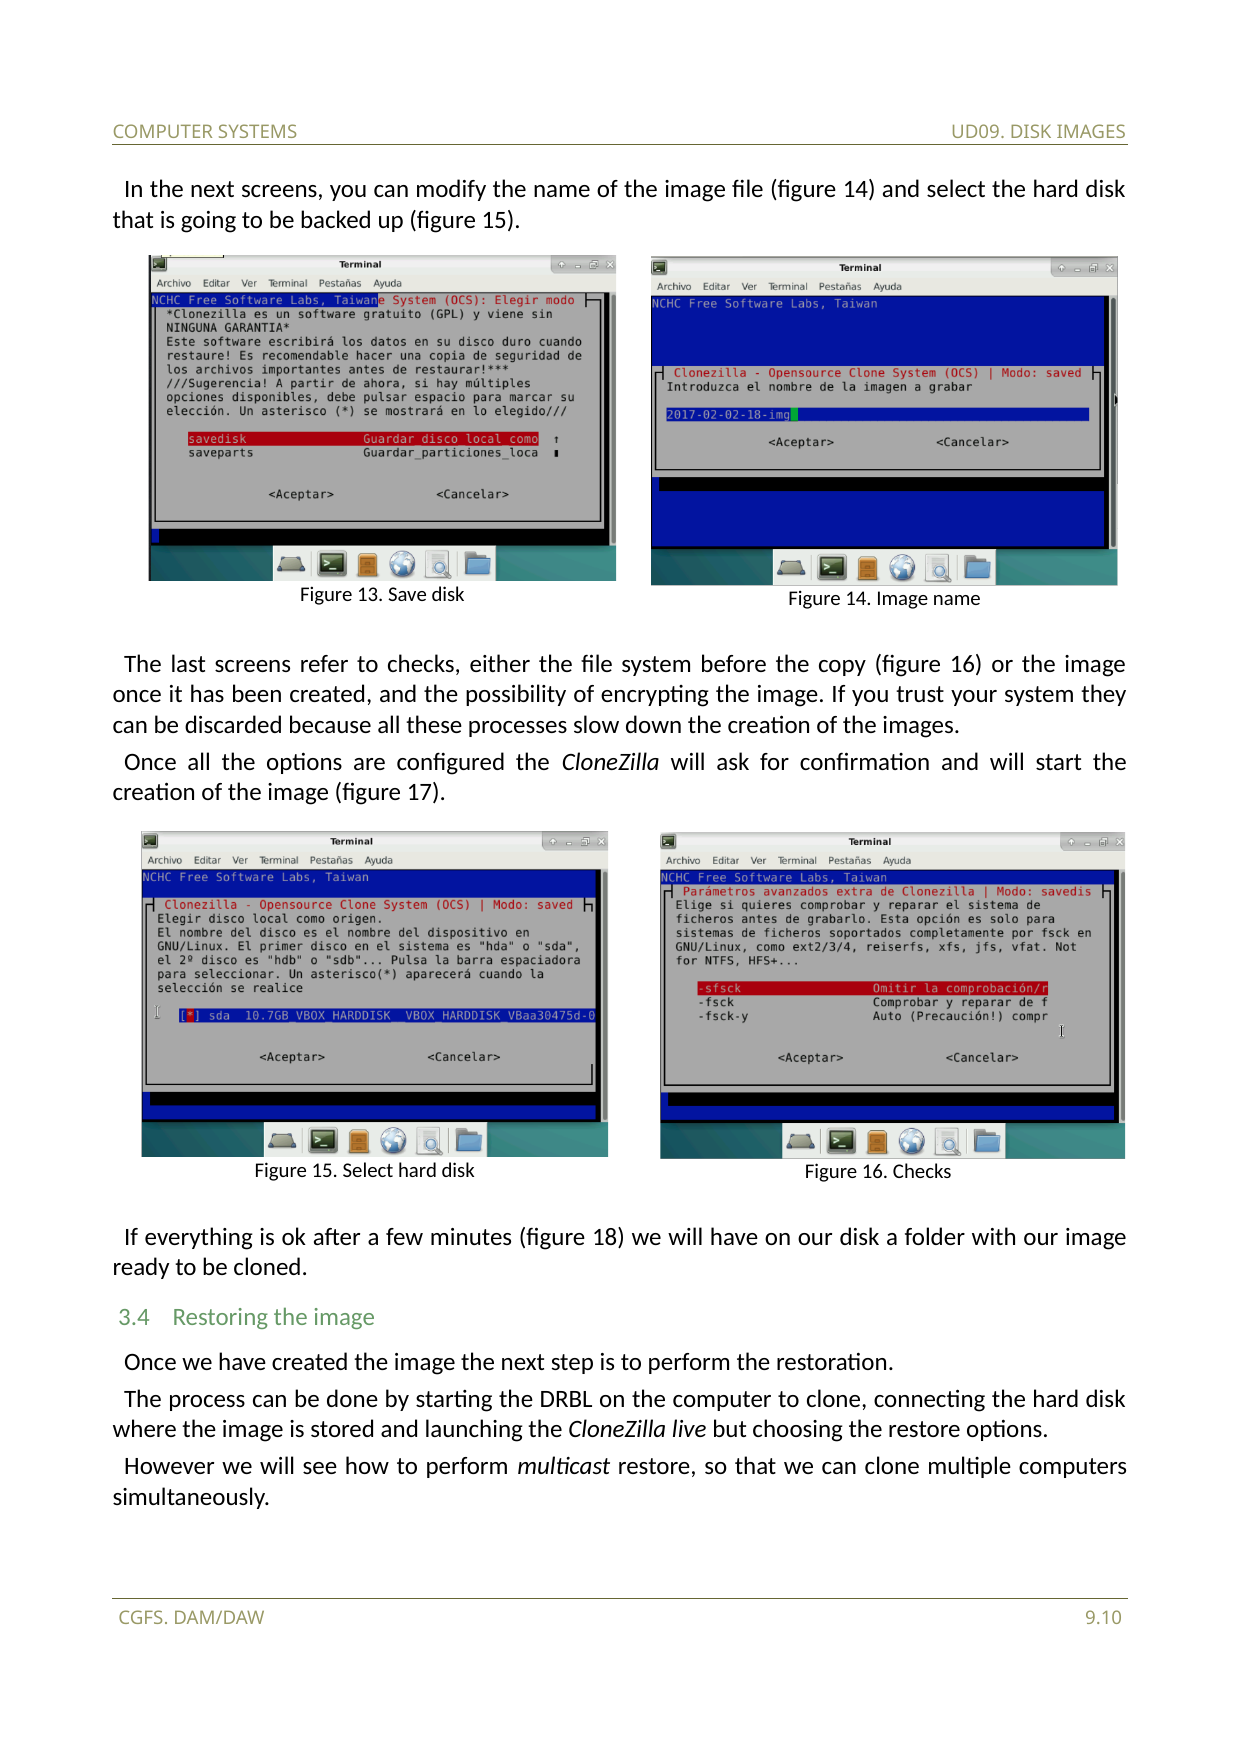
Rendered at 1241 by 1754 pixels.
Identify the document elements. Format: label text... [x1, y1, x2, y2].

text Figure 16. Checks [646, 1159, 1110, 1184]
text Figure 15. Select hard disk [131, 1157, 598, 1182]
text Figure 13. Save disk [148, 581, 616, 606]
text Once we have created the image the next step is to perform the restoration. [112, 1346, 1128, 1376]
text Once all the options are configured the CloneZilla will ask for confirmation and will start the creation of the image (figure 17). [112, 746, 1128, 807]
text The last screens refer to checks, either the file system before the copy (figure 16) or the image once it has been created, and the possibility of encrypting the image. If you trust your system they can be discarded because all these processes slow down the creation of the images. [112, 648, 1128, 739]
text If everything is ok after a few minutes (figure 18) we will have on our disk a folder with our image ready to be cloned. [112, 1221, 1128, 1282]
picture [651, 256, 1118, 586]
picture [148, 255, 617, 581]
text However we will see how to perform multicast restore, so that we can clone multiple computers simultaneously. [112, 1450, 1128, 1511]
text Figure 14. Image name [651, 586, 1118, 611]
subtitle Restoring the image [112, 1301, 1128, 1331]
text The process can be done by starting the DRBL on the computer to clone, connecting the hard disk where the image is stored and launching the CloneZilla live but choosing the restore options. [112, 1383, 1128, 1444]
picture [141, 831, 609, 1157]
picture [660, 832, 1125, 1159]
text In the next screens, you can modify the name of the image file (figure 14) and select the hard disk that is going to be backed up (figure 15). [112, 173, 1128, 265]
